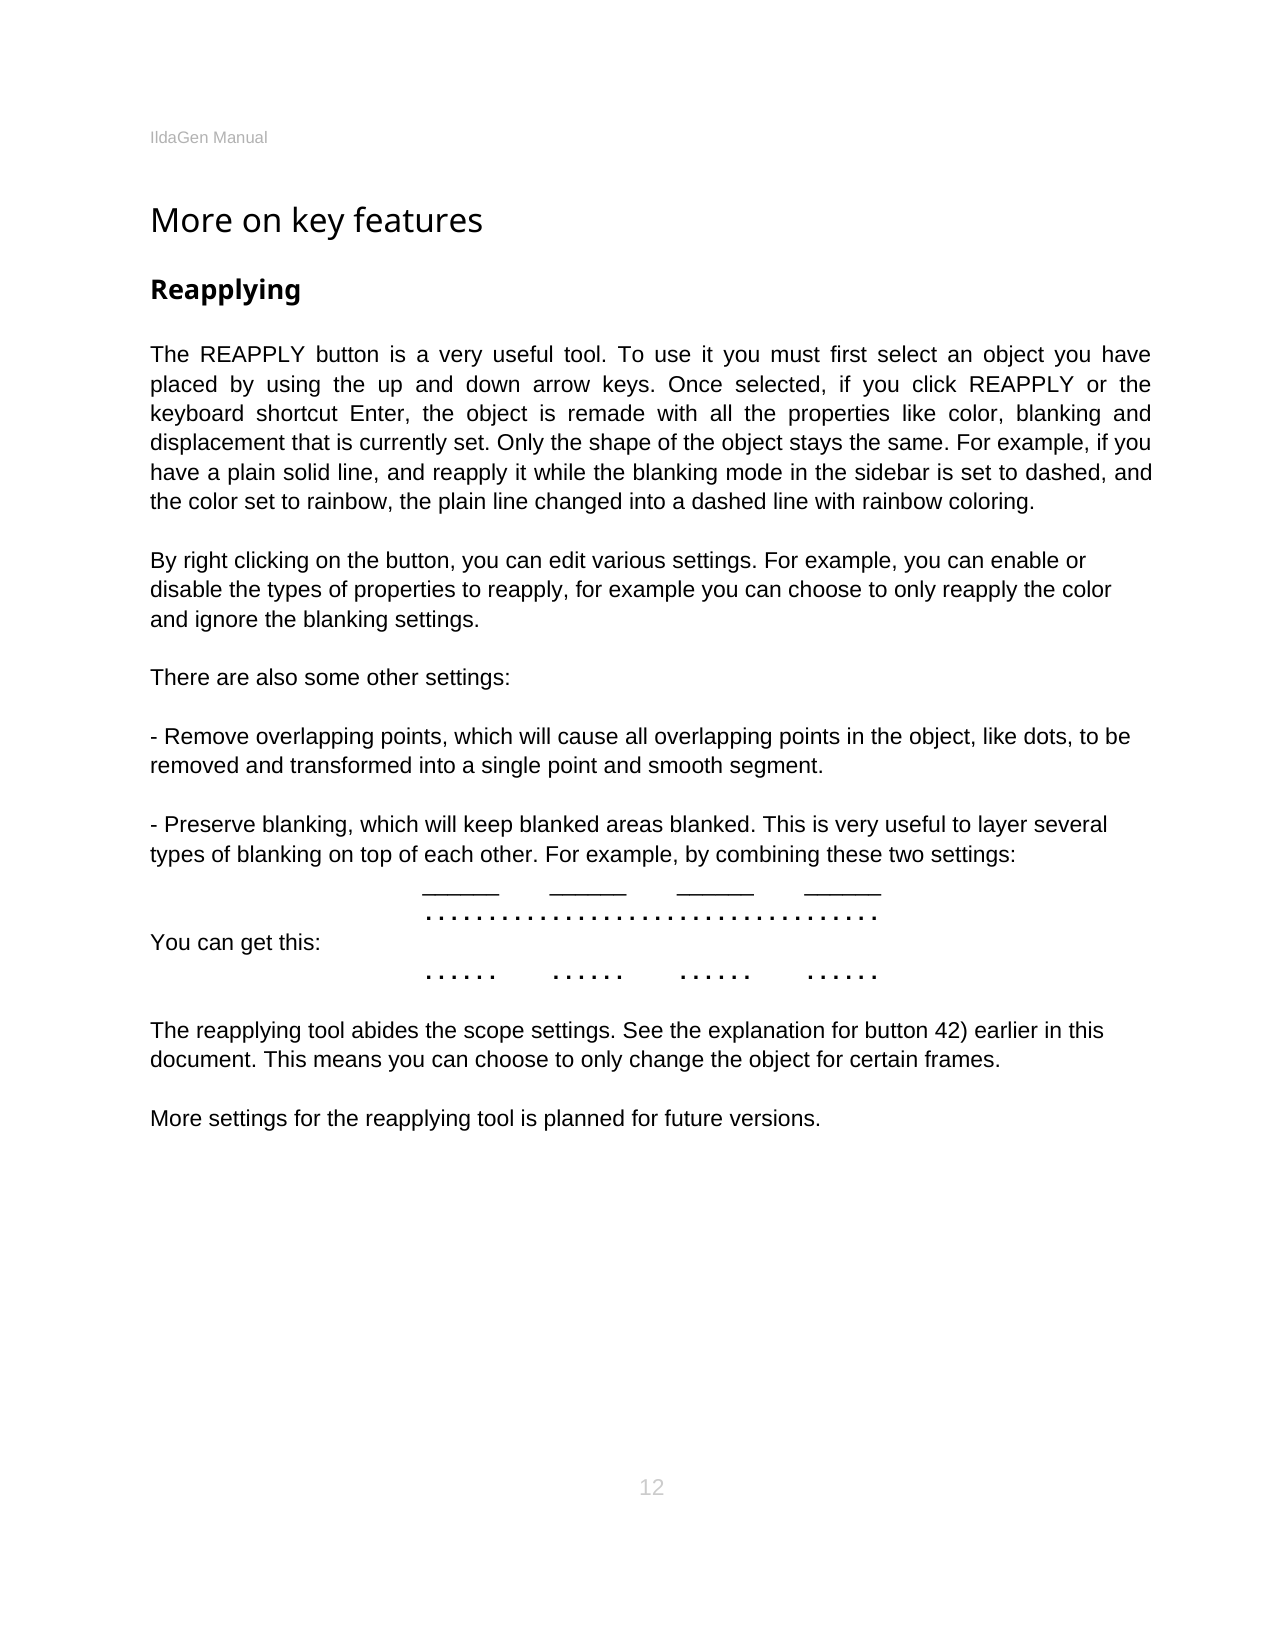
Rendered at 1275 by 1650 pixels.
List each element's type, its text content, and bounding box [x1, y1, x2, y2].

text You can get this: [150, 929, 1153, 955]
subtitle More on key features [150, 197, 1153, 242]
text The reapplying tool abides the scope settings. See the explanation for button 42) earlier in this document. This means you can choose to only change the object for certain frames. [150, 1017, 1153, 1072]
text . . . . . . . . . . . . . . . . . . . . . . . . . . . . . . . . . . . . [150, 900, 1153, 926]
text - Remove overlapping points, which will cause all overlapping points in the object, like dots, to be removed and transformed into a single point and smooth segment. [150, 724, 1153, 779]
text - Preserve blanking, which will keep blanked areas blanked. This is very useful to layer several types of blanking on top of each other. For example, by combining these two settings: [150, 812, 1153, 867]
text . . . . . . . . . . . . . . . . . . . . . . . . [150, 959, 1153, 984]
text ______ ______ ______ ______ [150, 871, 1153, 896]
text There are also some other settings: [150, 665, 1153, 691]
subtitle Reapplying [150, 270, 1153, 307]
text The REAPPLY button is a very useful tool. To use it you must first select an object you have placed by using the up and down arrow keys. Once selected, if you click REAPPLY or the keyboard shortcut Enter, the object is remade with all the properties like color, blanking and displacement that is currently set. Only the shape of the object stays the same. For example, if you have a plain solid line, and reapply it while the blanking mode in the sidebar is set to dashed, and the color set to rainbow, the plain line changed into a dashed line with rainbow coloring. [150, 342, 1153, 514]
text By right clicking on the button, you can edit various settings. For example, you can enable or disable the types of properties to reapply, for example you can choose to only reapply the color and ignore the blanking settings. [150, 547, 1153, 632]
text More settings for the reapplying tool is planned for future versions. [150, 1106, 1153, 1131]
